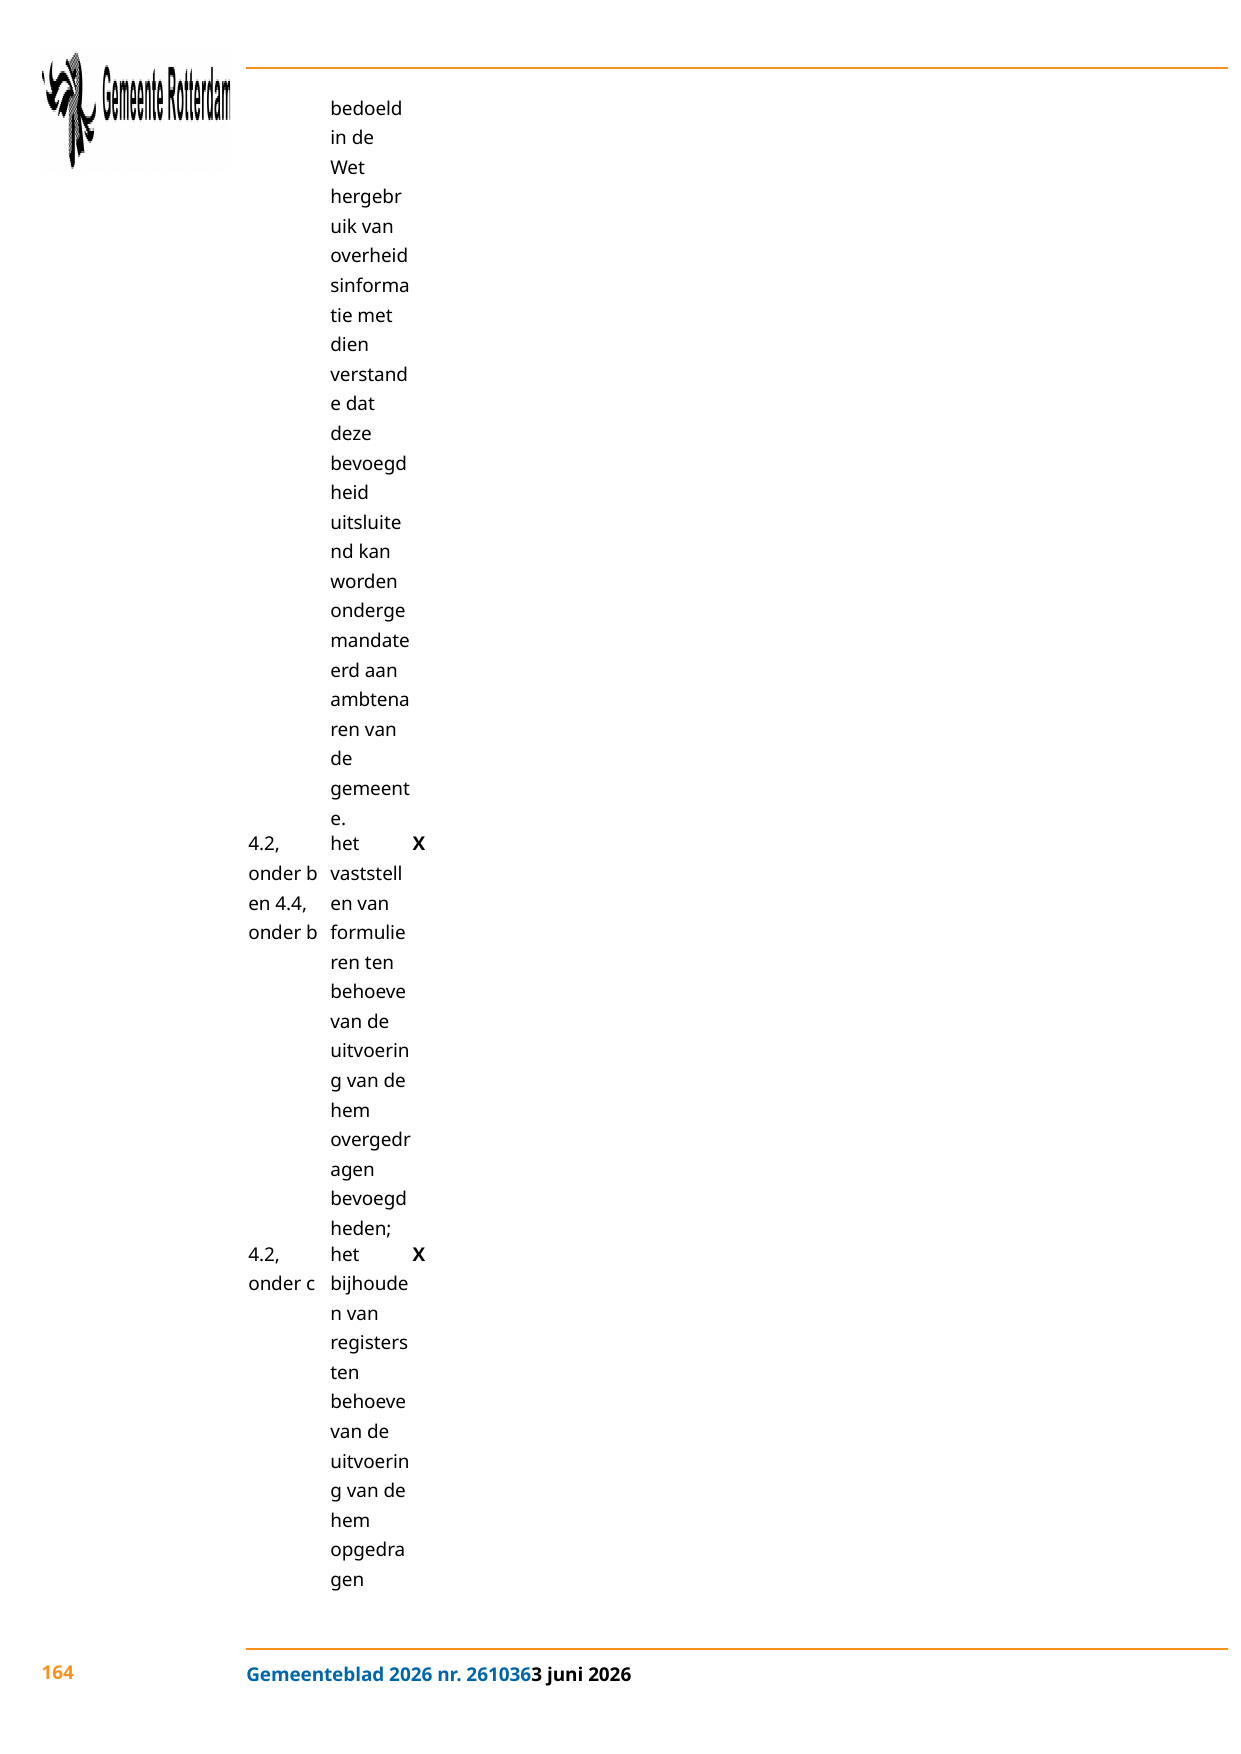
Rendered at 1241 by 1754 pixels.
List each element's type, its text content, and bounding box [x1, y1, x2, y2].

table_cell 4.2, onder c [248, 1241, 330, 1592]
table_cell [494, 831, 577, 1241]
table_cell [905, 95, 987, 831]
table_cell [1069, 1241, 1152, 1592]
table_cell [823, 1241, 905, 1592]
table_cell [987, 95, 1069, 831]
table_cell het vaststellen van formulieren ten behoeve van de uitvoering van de hem overgedragen bevoegdheden; [330, 831, 412, 1241]
table_cell [412, 95, 494, 831]
table_cell X [412, 831, 494, 1241]
table_cell bedoeld in de Wet hergebruik van overheidsinformatie met dien verstande dat deze bevoegdheid uitsluitend kan worden ondergemandateerd aan ambtenaren van de gemeente. [330, 95, 412, 831]
table_cell [1069, 831, 1152, 1241]
table_cell [741, 95, 823, 831]
table_cell [577, 1241, 741, 1592]
table_cell [741, 831, 823, 1241]
table_cell [494, 95, 577, 831]
table_cell [494, 1241, 577, 1592]
picture [41, 47, 231, 172]
table_cell [823, 831, 905, 1241]
table_cell [1069, 95, 1152, 831]
table_cell [248, 95, 330, 831]
table_cell het bijhouden van registers ten behoeve van de uitvoering van de hem opgedragen [330, 1241, 412, 1592]
table_cell [905, 831, 987, 1241]
table_cell X [412, 1241, 494, 1592]
table_cell [905, 1241, 987, 1592]
table_cell [987, 831, 1069, 1241]
table_cell [577, 831, 741, 1241]
table_cell [987, 1241, 1069, 1592]
table_cell [741, 1241, 823, 1592]
table_cell 4.2, onder b en 4.4, onder b [248, 831, 330, 1241]
table_cell [577, 95, 741, 831]
table_cell [823, 95, 905, 831]
